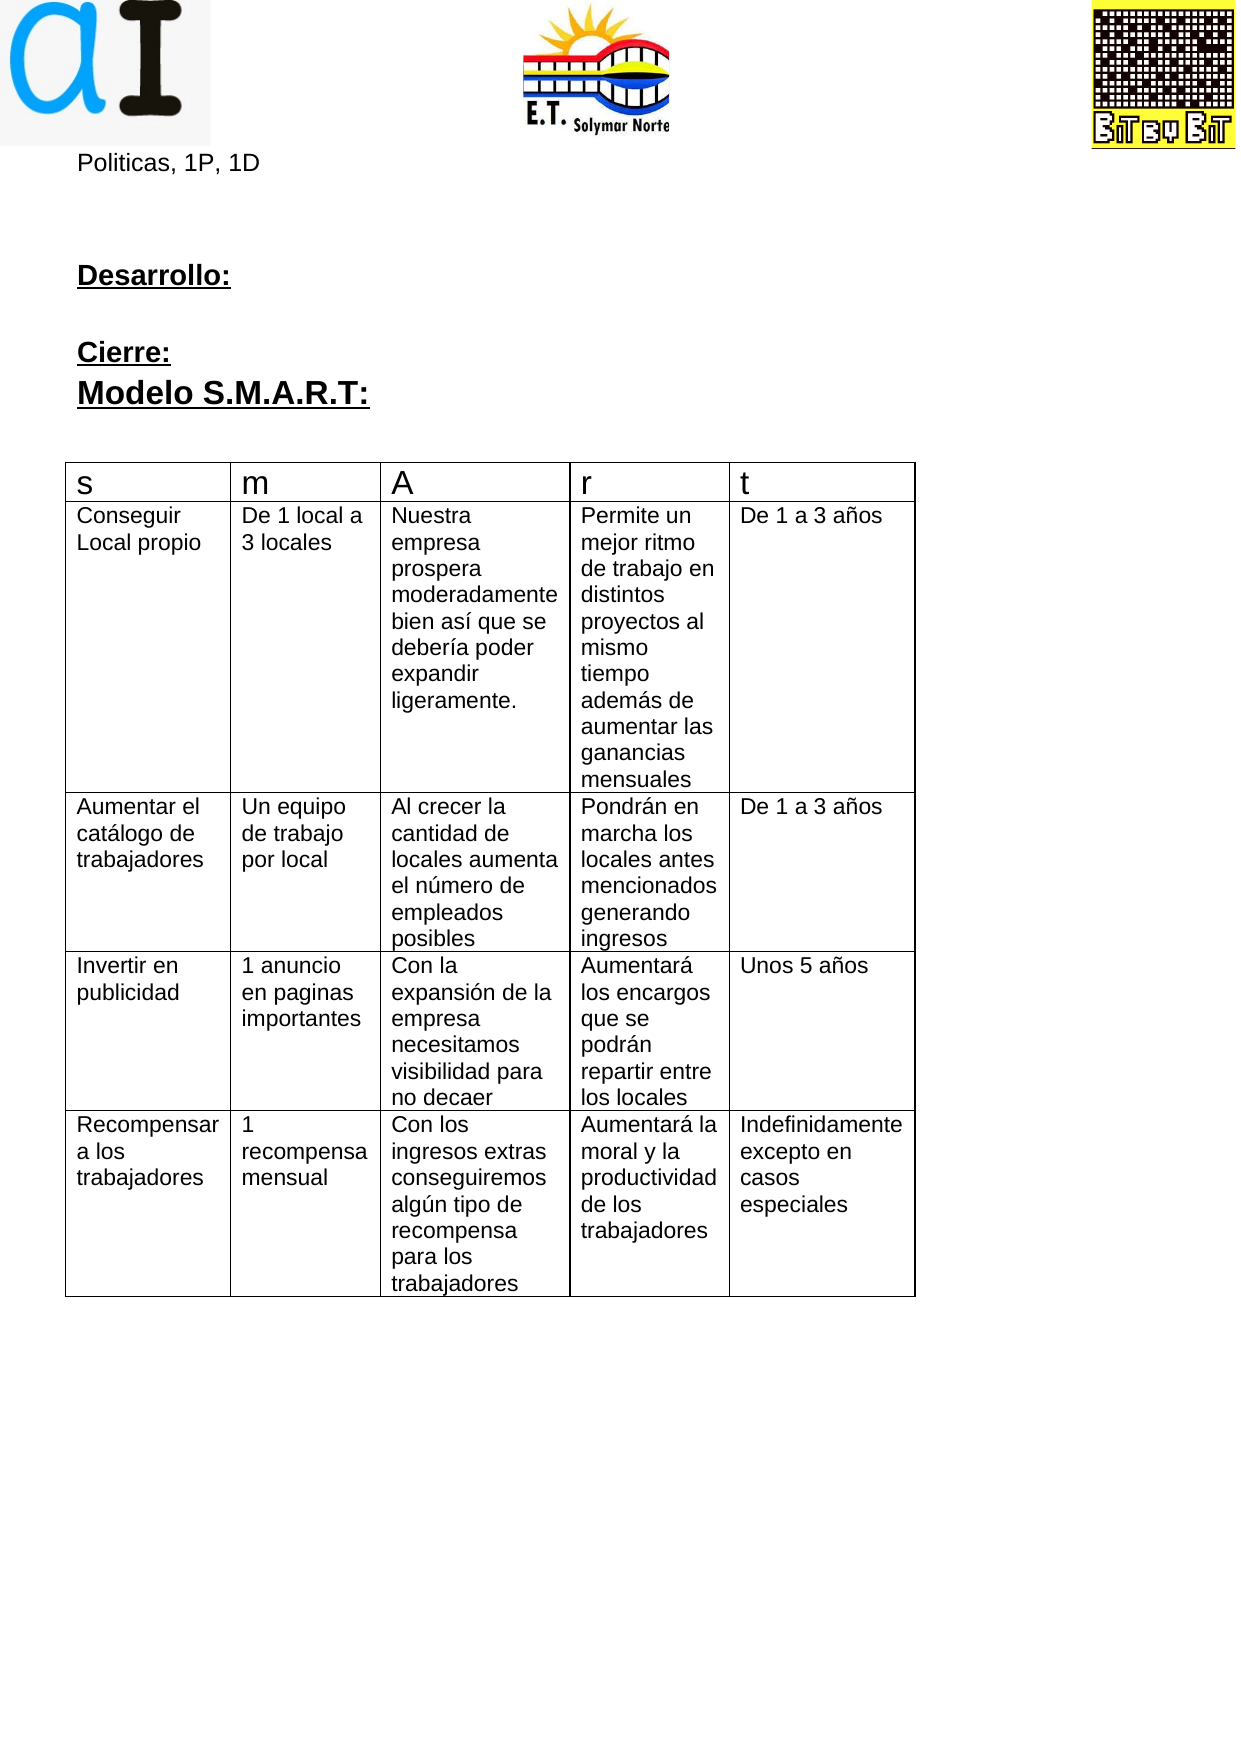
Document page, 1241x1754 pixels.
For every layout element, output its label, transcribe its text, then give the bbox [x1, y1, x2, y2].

table_cell Indefinidamente excepto en casos especiales [730, 1111, 914, 1296]
table_cell De 1 a 3 años [730, 502, 914, 792]
text Politicas, 1P, 1D [77, 148, 1019, 176]
table_cell De 1 local a 3 locales [231, 502, 380, 792]
text Modelo S.M.A.R.T: [77, 373, 1019, 412]
table_cell De 1 a 3 años [730, 793, 914, 951]
table_cell Nuestra empresa prospera moderadamente bien así que se debería poder expandir ligeramente. [381, 502, 569, 792]
table_cell Con los ingresos extras conseguiremos algún tipo de recompensa para los trabajadores [381, 1111, 569, 1296]
picture [0, 0, 211, 146]
table_cell Conseguir Local propio [66, 502, 230, 792]
text Cierre: [77, 335, 1019, 368]
table_cell 1 recompensa mensual [231, 1111, 380, 1296]
table_header m [231, 463, 380, 501]
picture [1091, 0, 1236, 149]
table_cell Aumentar el catálogo de trabajadores [66, 793, 230, 951]
table_cell Invertir en publicidad [66, 952, 230, 1110]
table_cell 1 anuncio en paginas importantes [231, 952, 380, 1110]
table_cell Unos 5 años [730, 952, 914, 1110]
table_cell Aumentará los encargos que se podrán repartir entre los locales [571, 952, 729, 1110]
table_cell Recompensar a los trabajadores [66, 1111, 230, 1296]
table_header s [66, 463, 230, 501]
table_cell Aumentará la moral y la productividad de los trabajadores [571, 1111, 729, 1296]
table_header r [571, 463, 729, 501]
table_cell Un equipo de trabajo por local [231, 793, 380, 951]
picture [523, 0, 670, 146]
text Desarrollo: [77, 258, 1019, 291]
table_cell Al crecer la cantidad de locales aumenta el número de empleados posibles [381, 793, 569, 951]
table_cell Permite un mejor ritmo de trabajo en distintos proyectos al mismo tiempo además de aumentar las ganancias mensuales [571, 502, 729, 792]
table_header A [381, 463, 569, 501]
table_cell Con la expansión de la empresa necesitamos visibilidad para no decaer [381, 952, 569, 1110]
table_header t [730, 463, 914, 501]
table_cell Pondrán en marcha los locales antes mencionados generando ingresos [571, 793, 729, 951]
